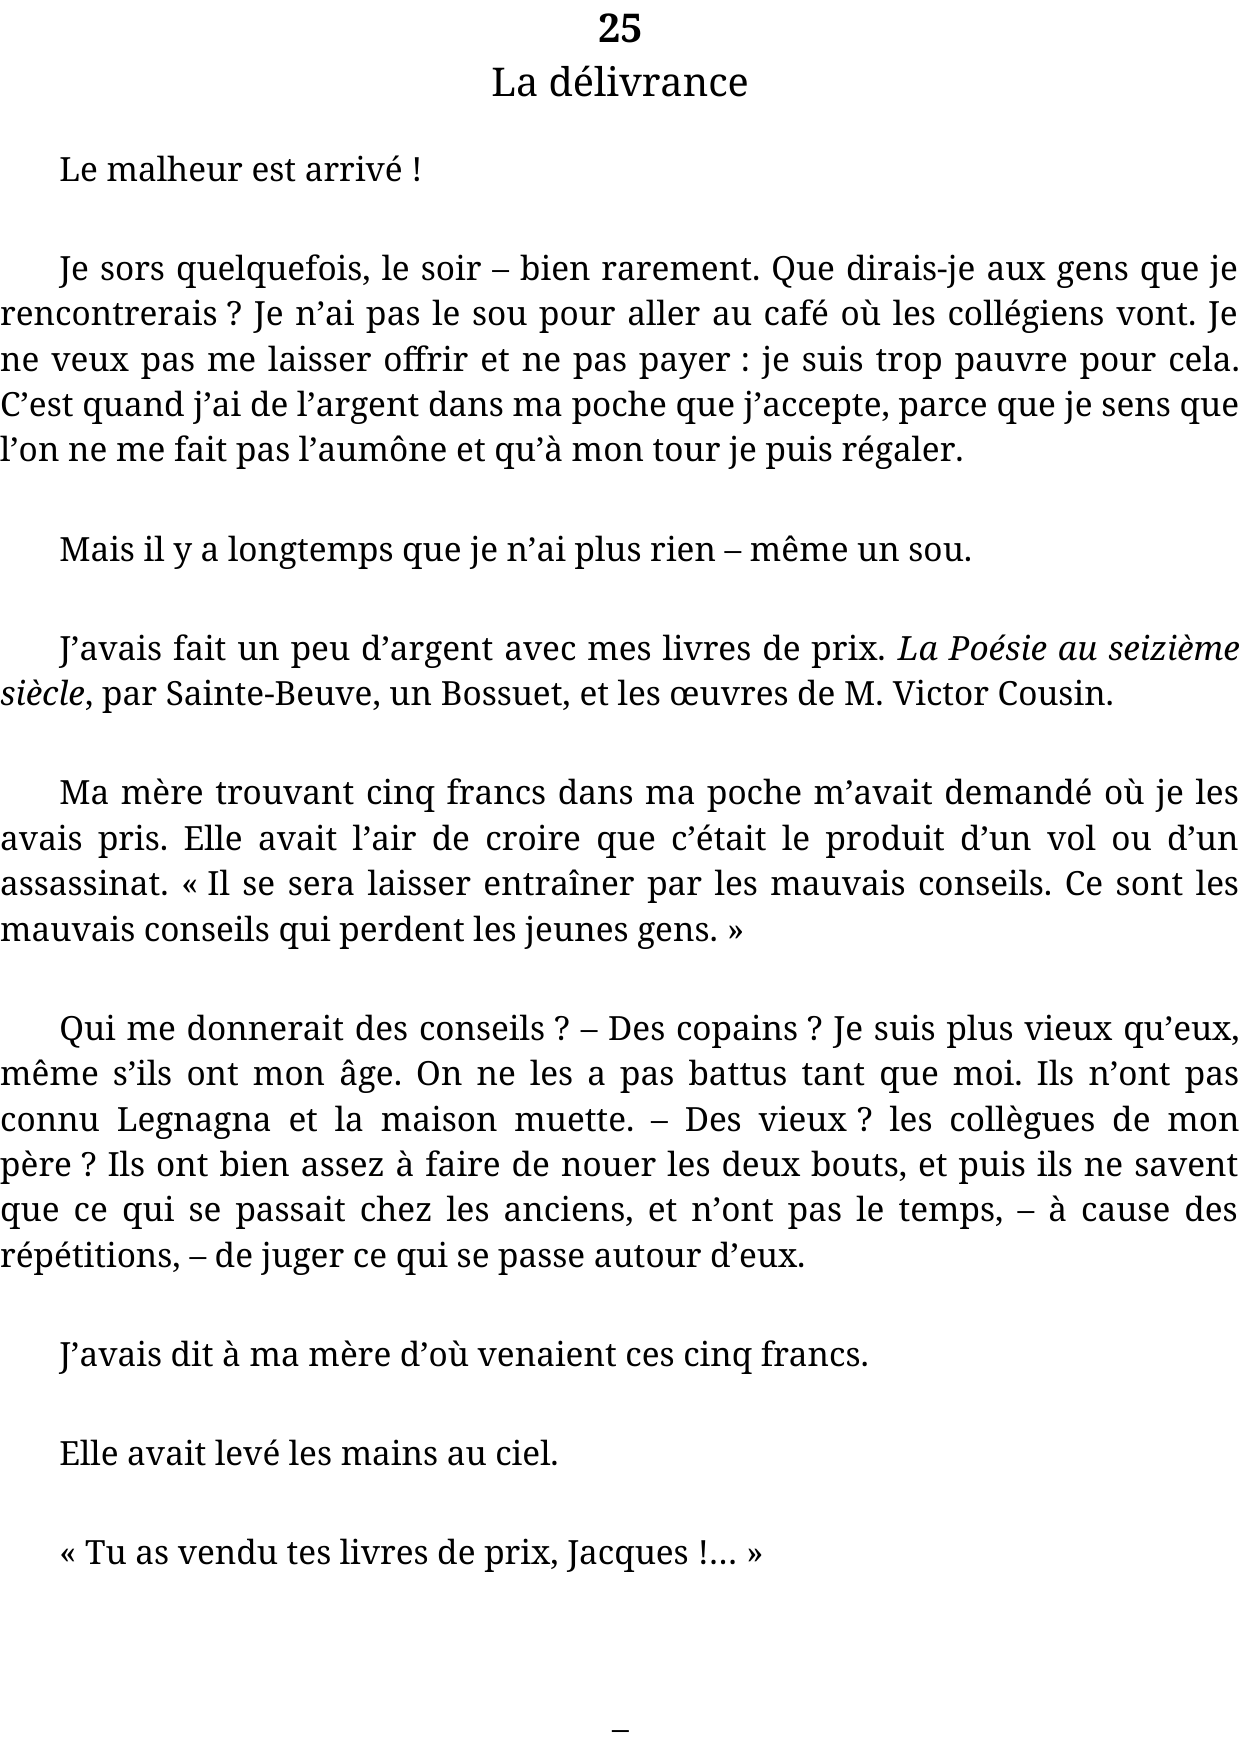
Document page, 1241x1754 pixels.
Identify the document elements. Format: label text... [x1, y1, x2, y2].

text Mais il y a longtemps que je n’ai plus rien – même un sou. [0, 525, 1240, 571]
text Qui me donnerait des conseils ? – Des copains ? Je suis plus vieux qu’eux, même s’ils ont mon âge. On ne les a pas battus tant que moi. Ils n’ont pas connu Legnagna et la maison muette. – Des vieux ? les collègues de mon père ? Ils ont bien assez à faire de nouer les deux bouts, et puis ils ne savent que ce qui se passait chez les anciens, et n’ont pas le temps, – à cause des répétitions, – de juger ce qui se passe autour d’eux. [0, 1004, 1240, 1277]
subtitle 25 La délivrance [0, 0, 1240, 108]
text Le malheur est arrivé ! [0, 145, 1240, 191]
text J’avais fait un peu d’argent avec mes livres de prix. La Poésie au seizième siècle, par Sainte-Beuve, un Bossuet, et les œuvres de M. Victor Cousin. [0, 624, 1240, 715]
text Je sors quelquefois, le soir – bien rarement. Que dirais-je aux gens que je rencontrerais ? Je n’ai pas le sou pour aller au café où les collégiens vont. Je ne veux pas me laisser offrir et ne pas payer : je suis trop pauvre pour cela. C’est quand j’ai de l’argent dans ma poche que j’accepte, parce que je sens que l’on ne me fait pas l’aumône et qu’à mon tour je puis régaler. [0, 244, 1240, 472]
text Elle avait levé les mains au ciel. [0, 1430, 1240, 1475]
text J’avais dit à ma mère d’où venaient ces cinq francs. [0, 1331, 1240, 1376]
text Ma mère trouvant cinq francs dans ma poche m’avait demandé où je les avais pris. Elle avait l’air de croire que c’était le produit d’un vol ou d’un assassinat. « Il se sera laisser entraîner par les mauvais conseils. Ce sont les mauvais conseils qui perdent les jeunes gens. » [0, 769, 1240, 951]
text « Tu as vendu tes livres de prix, Jacques !… » [0, 1529, 1240, 1574]
